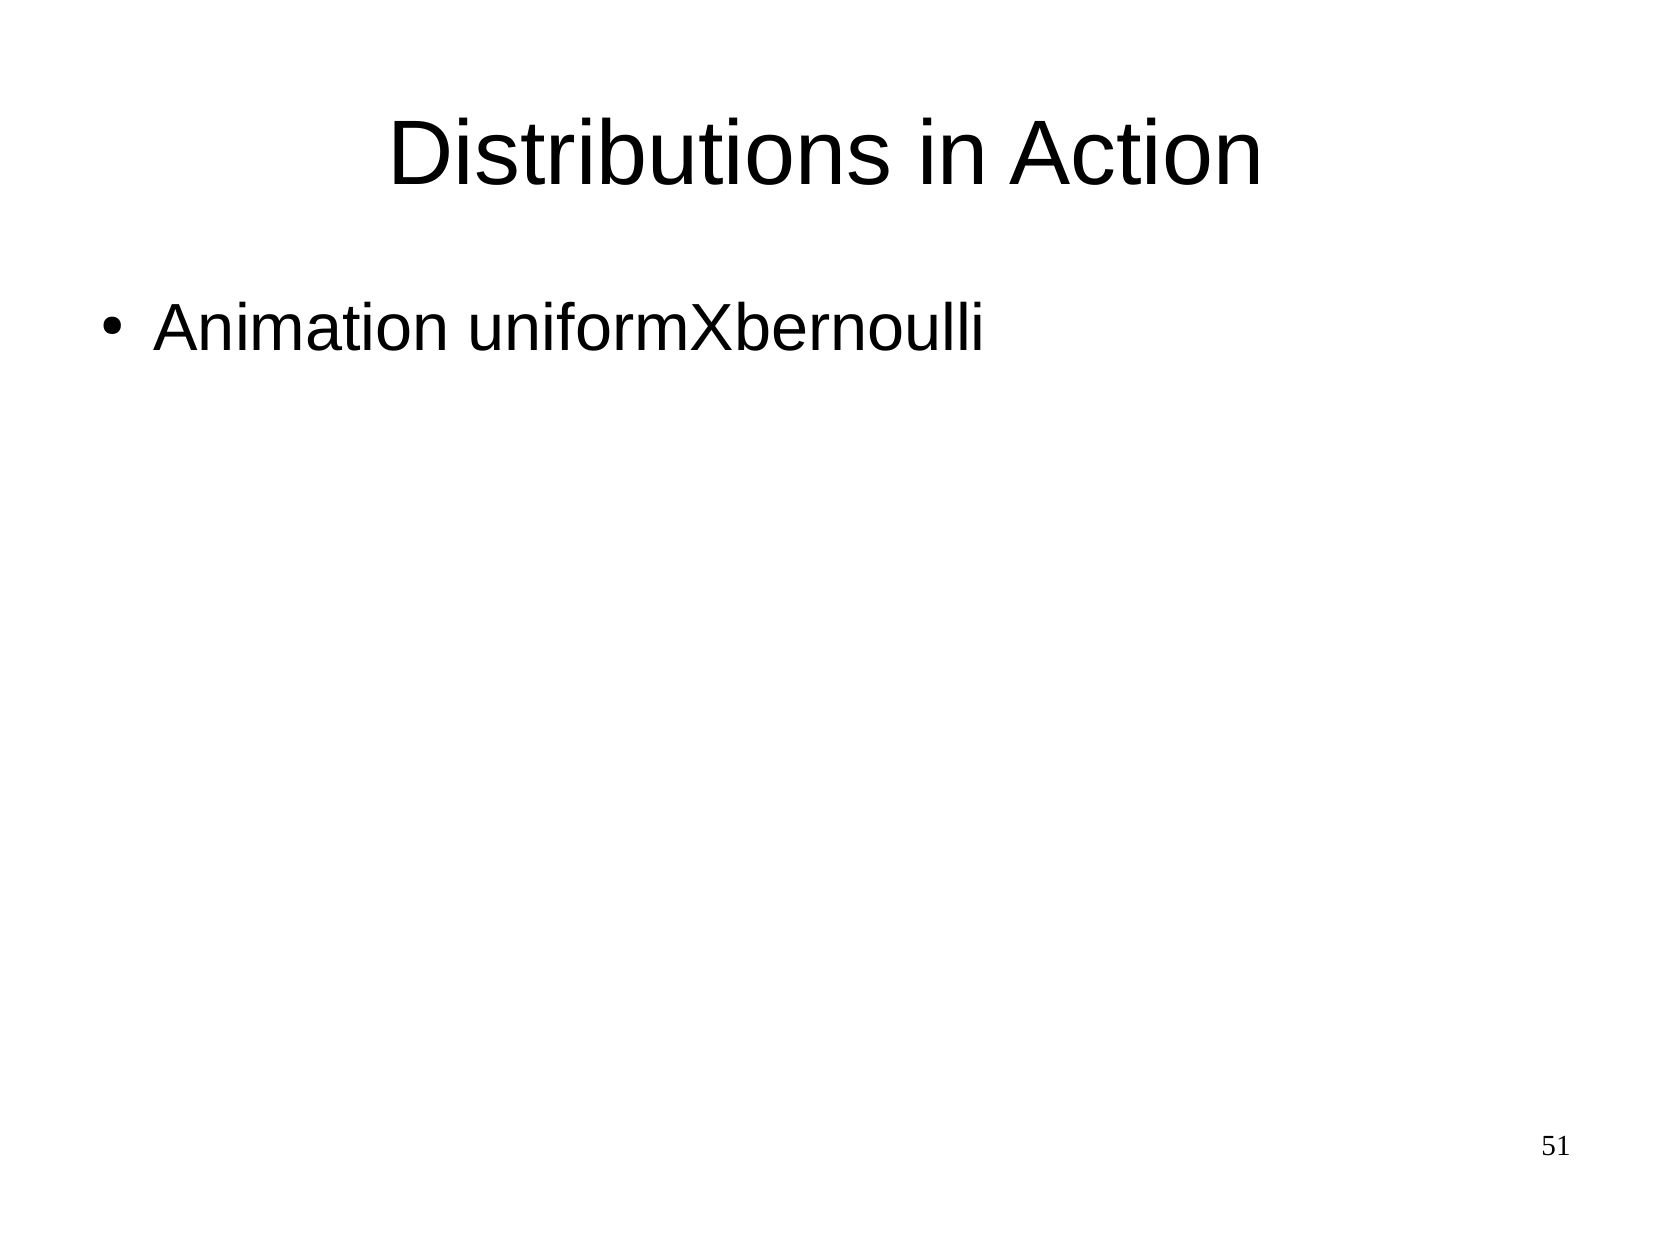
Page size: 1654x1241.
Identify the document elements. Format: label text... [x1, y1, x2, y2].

list Animation uniformXbernoulli [82, 290, 1571, 1109]
title Distributions in Action [82, 49, 1571, 257]
